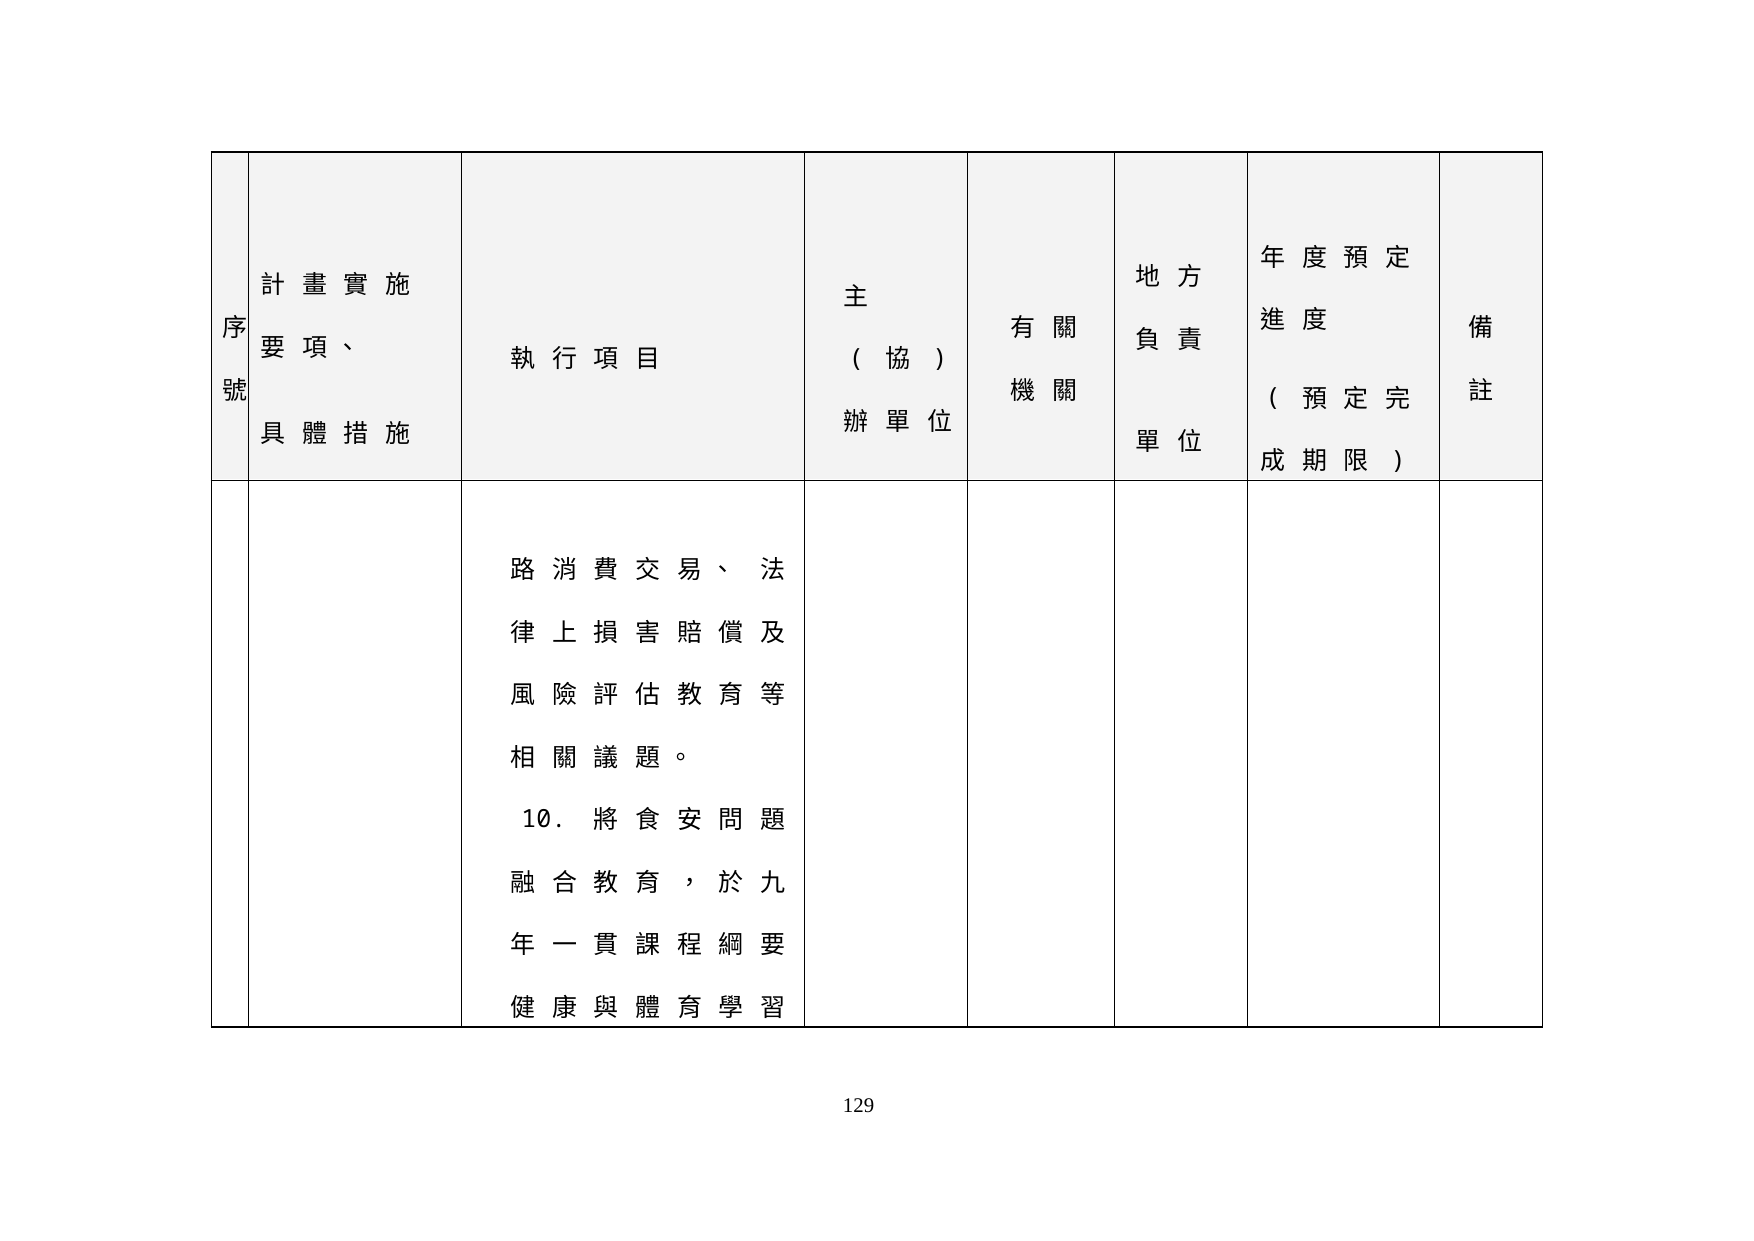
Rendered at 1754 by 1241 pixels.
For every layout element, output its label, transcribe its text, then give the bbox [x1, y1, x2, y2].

table_header 執行項目 [462, 153, 804, 479]
table_header 計畫實施要項、 具體措施 [249, 153, 461, 479]
table_header 序號 [212, 153, 248, 479]
table_header 主(協)辦單位 [805, 153, 967, 479]
table_cell [1115, 481, 1247, 1026]
table_cell [212, 481, 248, 1026]
table_cell [249, 481, 461, 1026]
table_header 地方負責 單位 [1115, 153, 1247, 479]
table_cell [1248, 481, 1439, 1026]
table_cell [805, 481, 967, 1026]
table_cell 路消費交易、法律上損害賠償及風險評估教育等相關議題。 10.將食安問題融合教育，於九年一貫課程綱要健康與體育學習 [462, 481, 804, 1026]
table_cell [1440, 481, 1542, 1026]
table_header 有關機關 [968, 153, 1114, 479]
table_header 年度預定進度 (預定完成期限) [1248, 153, 1439, 479]
table_cell [968, 481, 1114, 1026]
table_header 備註 [1440, 153, 1542, 479]
